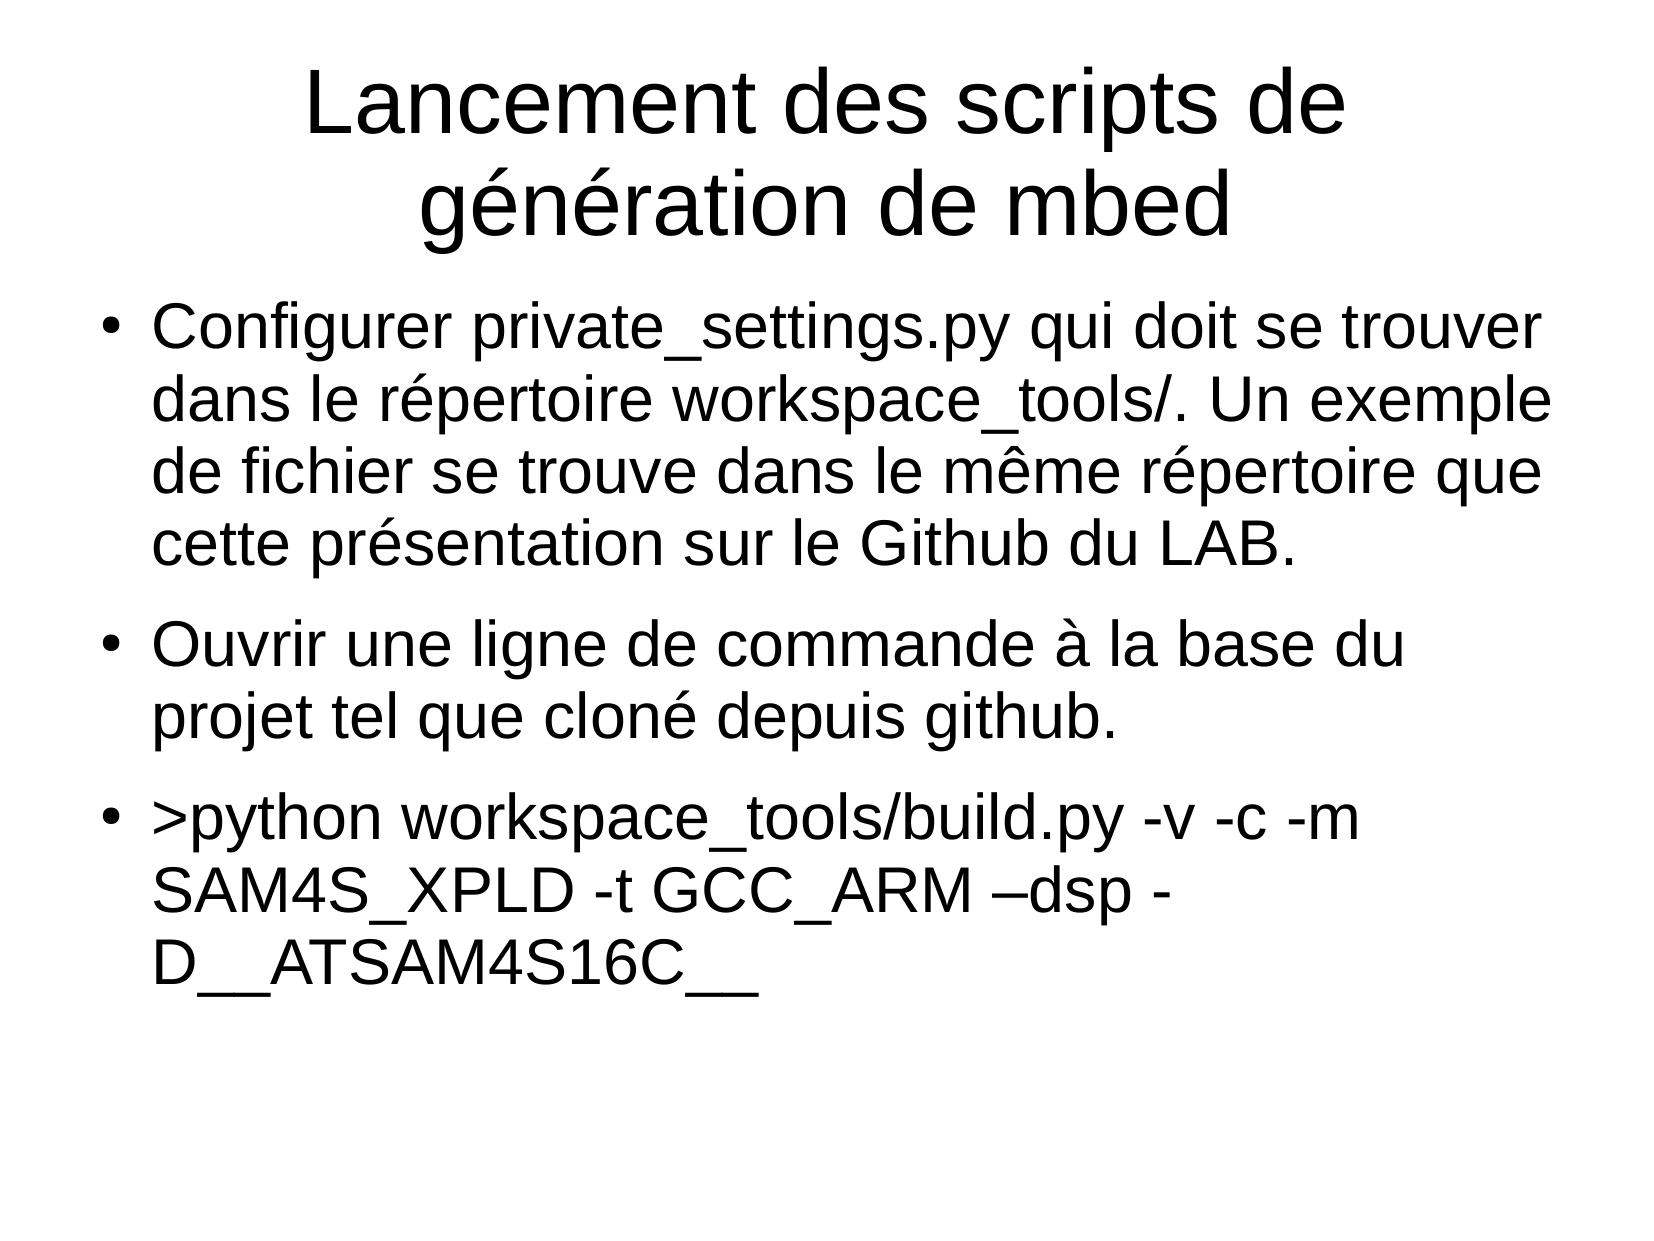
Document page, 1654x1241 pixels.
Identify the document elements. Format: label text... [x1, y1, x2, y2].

list Configurer private_settings.py qui doit se trouver dans le répertoire workspace_tools/. Un exemple de fichier se trouve dans le même répertoire que cette présentation sur le Github du LAB. Ouvrir une ligne de commande à la base du projet tel que cloné depuis github. >python workspace_tools/build.py -v -c -m SAM4S_XPLD -t GCC_ARM –dsp -D__ATSAM4S16C__ [82, 290, 1571, 1010]
title Lancement des scripts de génération de mbed [82, 49, 1571, 257]
